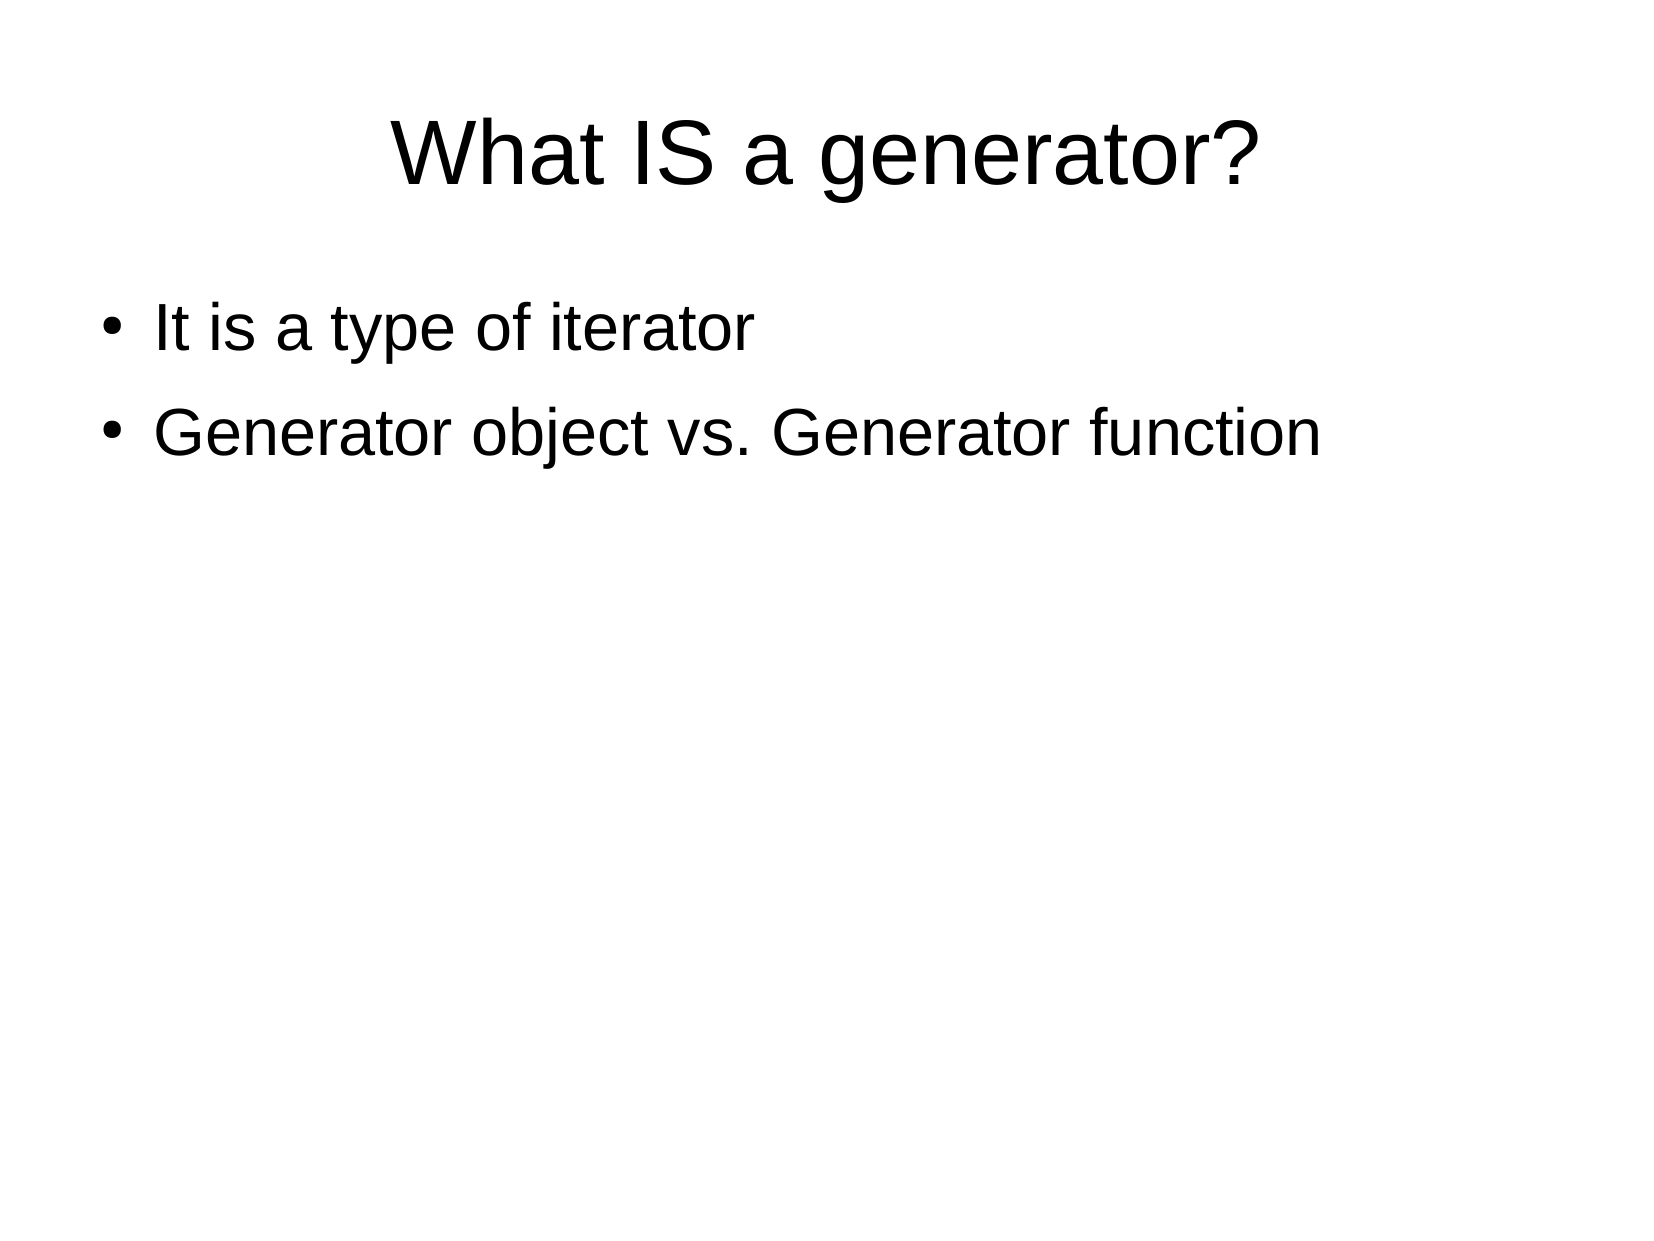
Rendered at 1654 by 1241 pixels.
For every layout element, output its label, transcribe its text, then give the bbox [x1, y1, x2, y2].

title What IS a generator? [82, 49, 1571, 257]
list It is a type of iterator Generator object vs. Generator function [82, 290, 1571, 1010]
